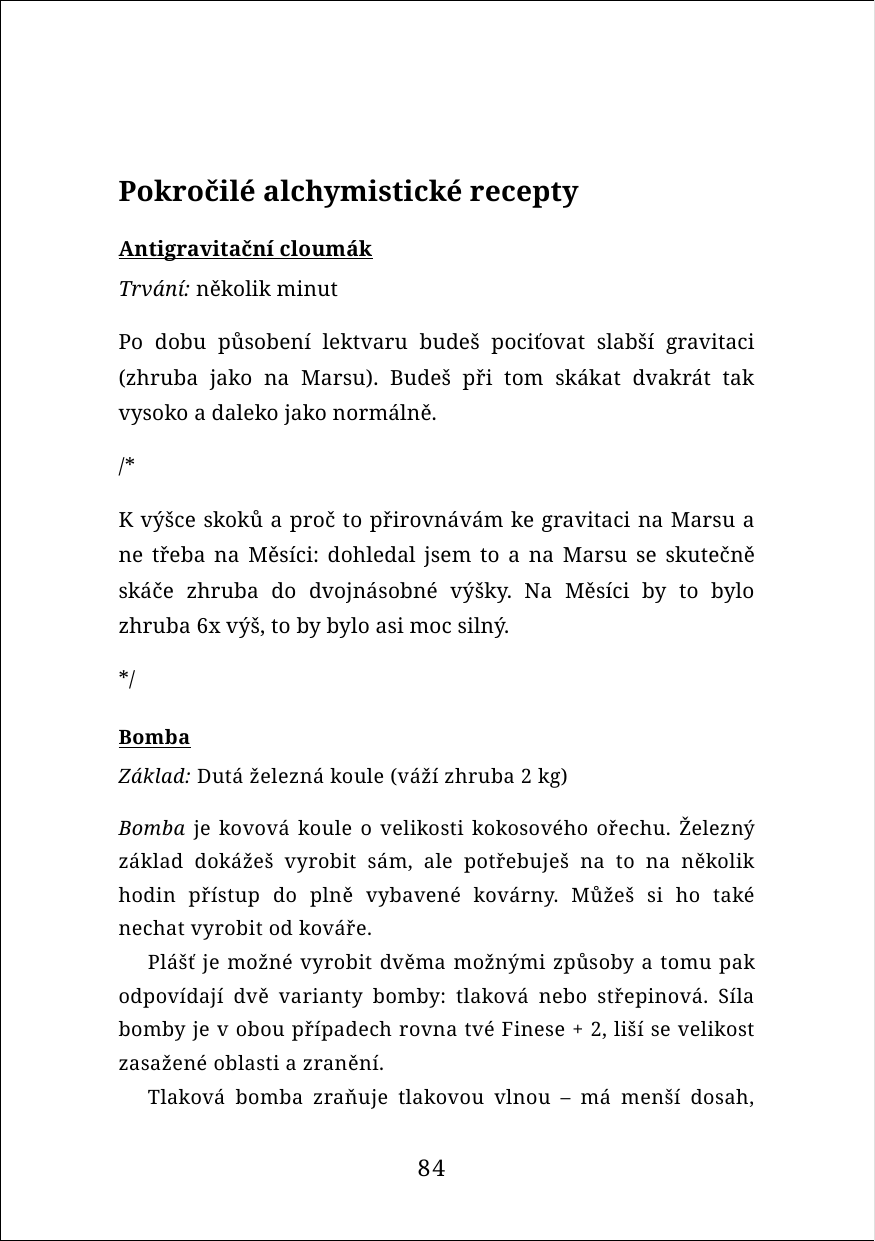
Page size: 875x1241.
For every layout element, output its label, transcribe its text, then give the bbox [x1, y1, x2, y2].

text Bomba je kovová koule o velikosti kokosového ořechu. Železný základ dokážeš vyrobit sám, ale potřebuješ na to na několik hodin přístup do plně vybavené kovárny. Můžeš si ho také nechat vyrobit od kováře. Plášť je možné vyrobit dvěma možnými způsoby a tomu pak odpovídají dvě varianty bomby: tlaková nebo střepinová. Síla bomby je v obou případech rovna tvé Finese + 2, liší se velikost zasažené oblasti a zranění. Tlaková bomba zraňuje tlakovou vlnou – má menší dosah, [118, 814, 756, 1110]
text */ [118, 664, 756, 693]
text K výšce skoků a proč to přirovnávám ke gravitaci na Marsu a ne třeba na Měsíci: dohledal jsem to a na Marsu se skutečně skáče zhruba do dvojnásobné výšky. Na Měsíci by to bylo zhruba 6x výš, to by bylo asi moc silný. [118, 505, 756, 640]
text Po dobu působení lektvaru budeš pociťovat slabší gravitaci (zhruba jako na Marsu). Budeš při tom skákat dvakrát tak vysoko a daleko jako normálně. [118, 327, 756, 427]
text Trvání: několik minut [118, 274, 756, 302]
text Základ: Dutá železná koule (váží zhruba 2 kg) [118, 762, 756, 789]
subtitle Antigravitační cloumák [118, 234, 756, 262]
subtitle Pokročilé alchymistické recepty [118, 172, 756, 210]
text /* [118, 451, 756, 480]
subtitle Bomba [118, 724, 756, 751]
